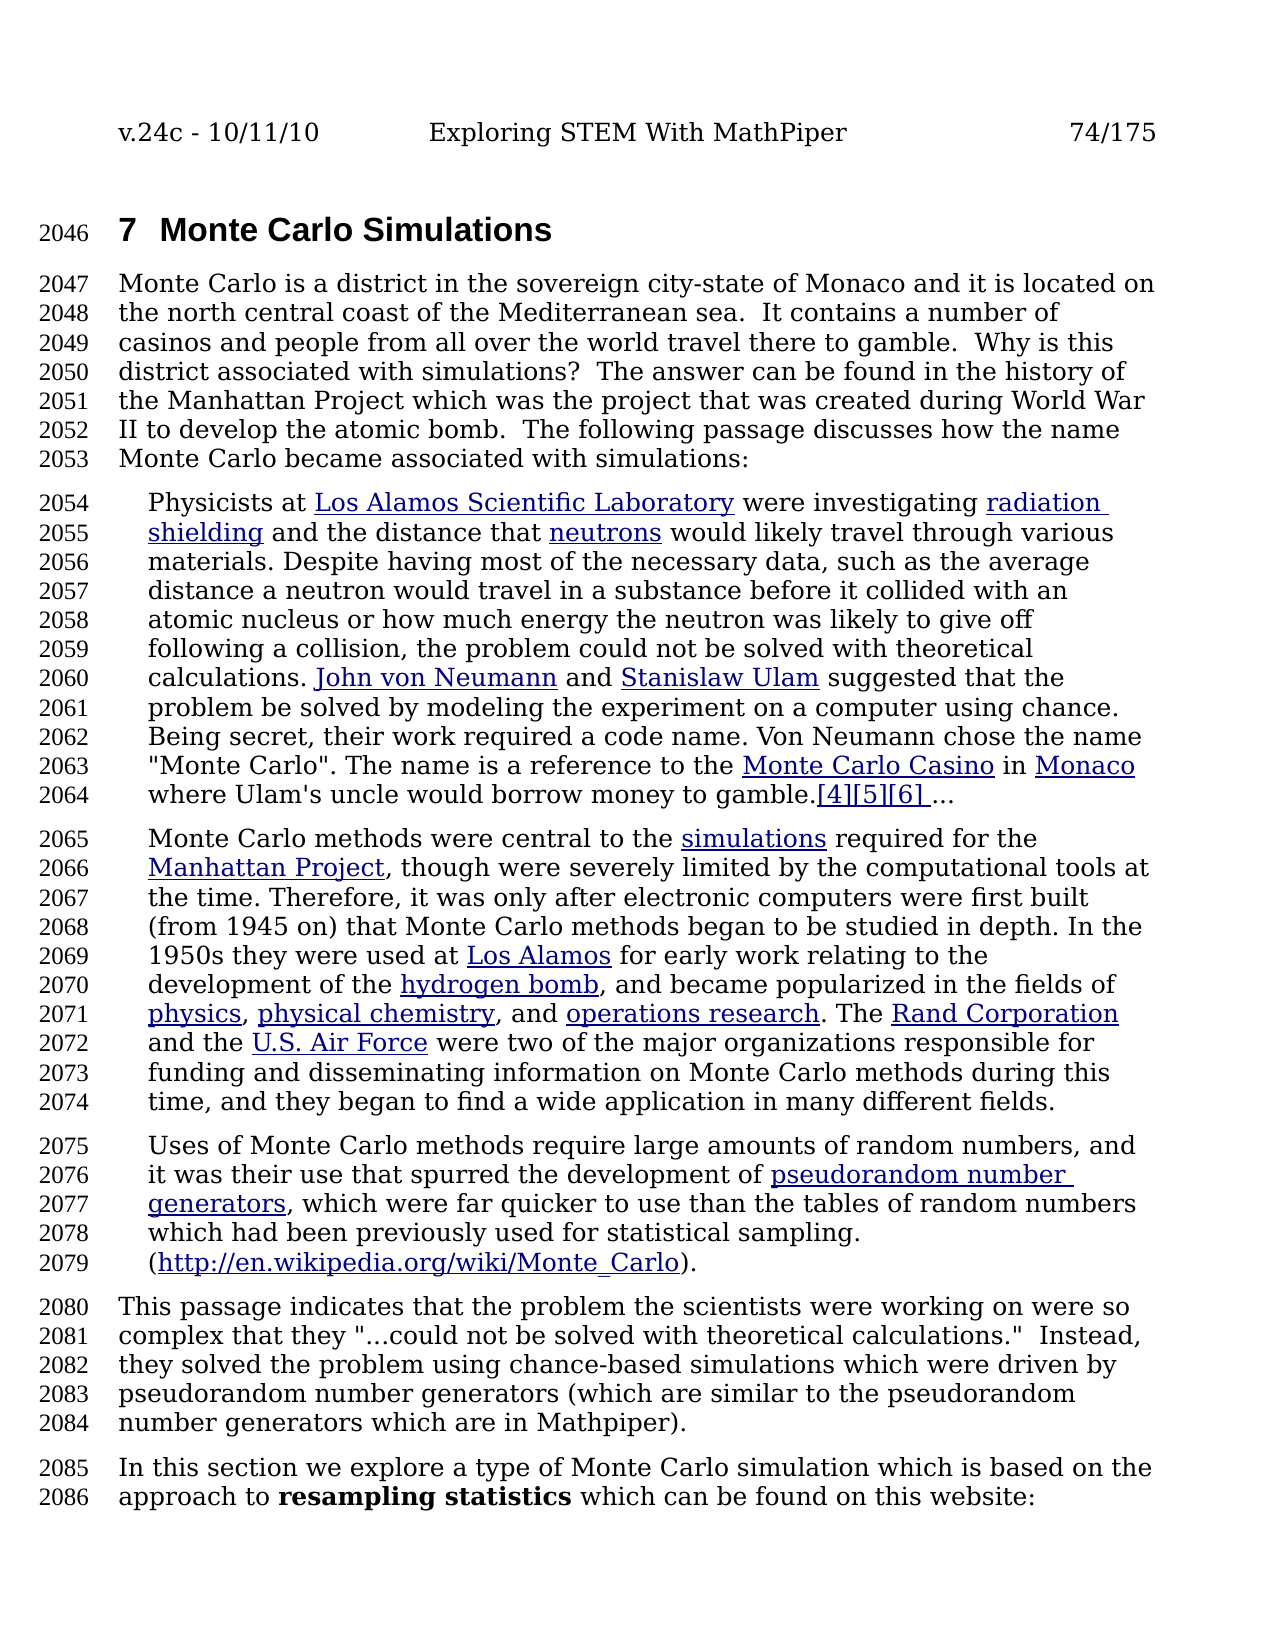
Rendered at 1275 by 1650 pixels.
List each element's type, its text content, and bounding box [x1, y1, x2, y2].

text This passage indicates that the problem the scientists were working on were so complex that they "...could not be solved with theoretical calculations." Instead, they solved the problem using chance-based simulations which were driven by pseudorandom number generators (which are similar to the pseudorandom number generators which are in Mathpiper). [118, 1292, 1157, 1438]
subtitle Monte Carlo Simulations [118, 210, 1157, 248]
text Uses of Monte Carlo methods require large amounts of random numbers, and it was their use that spurred the development of pseudorandom number generators, which were far quicker to use than the tables of random numbers which had been previously used for statistical sampling. (http://en.wikipedia.org/wiki/Monte_Carlo). [148, 1131, 1157, 1277]
text Physicists at Los Alamos Scientific Laboratory were investigating radiation shielding and the distance that neutrons would likely travel through various materials. Despite having most of the necessary data, such as the average distance a neutron would travel in a substance before it collided with an atomic nucleus or how much energy the neutron was likely to give off following a collision, the problem could not be solved with theoretical calculations. John von Neumann and Stanislaw Ulam suggested that the problem be solved by modeling the experiment on a computer using chance. Being secret, their work required a code name. Von Neumann chose the name "Monte Carlo". The name is a reference to the Monte Carlo Casino in Monaco where Ulam's uncle would borrow money to gamble.[4][5][6] ... [148, 488, 1157, 809]
text Monte Carlo methods were central to the simulations required for the Manhattan Project, though were severely limited by the computational tools at the time. Therefore, it was only after electronic computers were first built (from 1945 on) that Monte Carlo methods began to be studied in depth. In the 1950s they were used at Los Alamos for early work relating to the development of the hydrogen bomb, and became popularized in the fields of physics, physical chemistry, and operations research. The Rand Corporation and the U.S. Air Force were two of the major organizations responsible for funding and disseminating information on Monte Carlo methods during this time, and they began to find a wide application in many different fields. [148, 824, 1157, 1116]
text In this section we explore a type of Monte Carlo simulation which is based on the approach to resampling statistics which can be found on this website: [118, 1453, 1157, 1511]
text Monte Carlo is a district in the sovereign city-state of Monaco and it is located on the north central coast of the Mediterranean sea. It contains a number of casinos and people from all over the world travel there to gamble. Why is this district associated with simulations? The answer can be found in the history of the Manhattan Project which was the project that was created during World War II to develop the atomic bomb. The following passage discusses how the name Monte Carlo became associated with simulations: [118, 269, 1157, 473]
